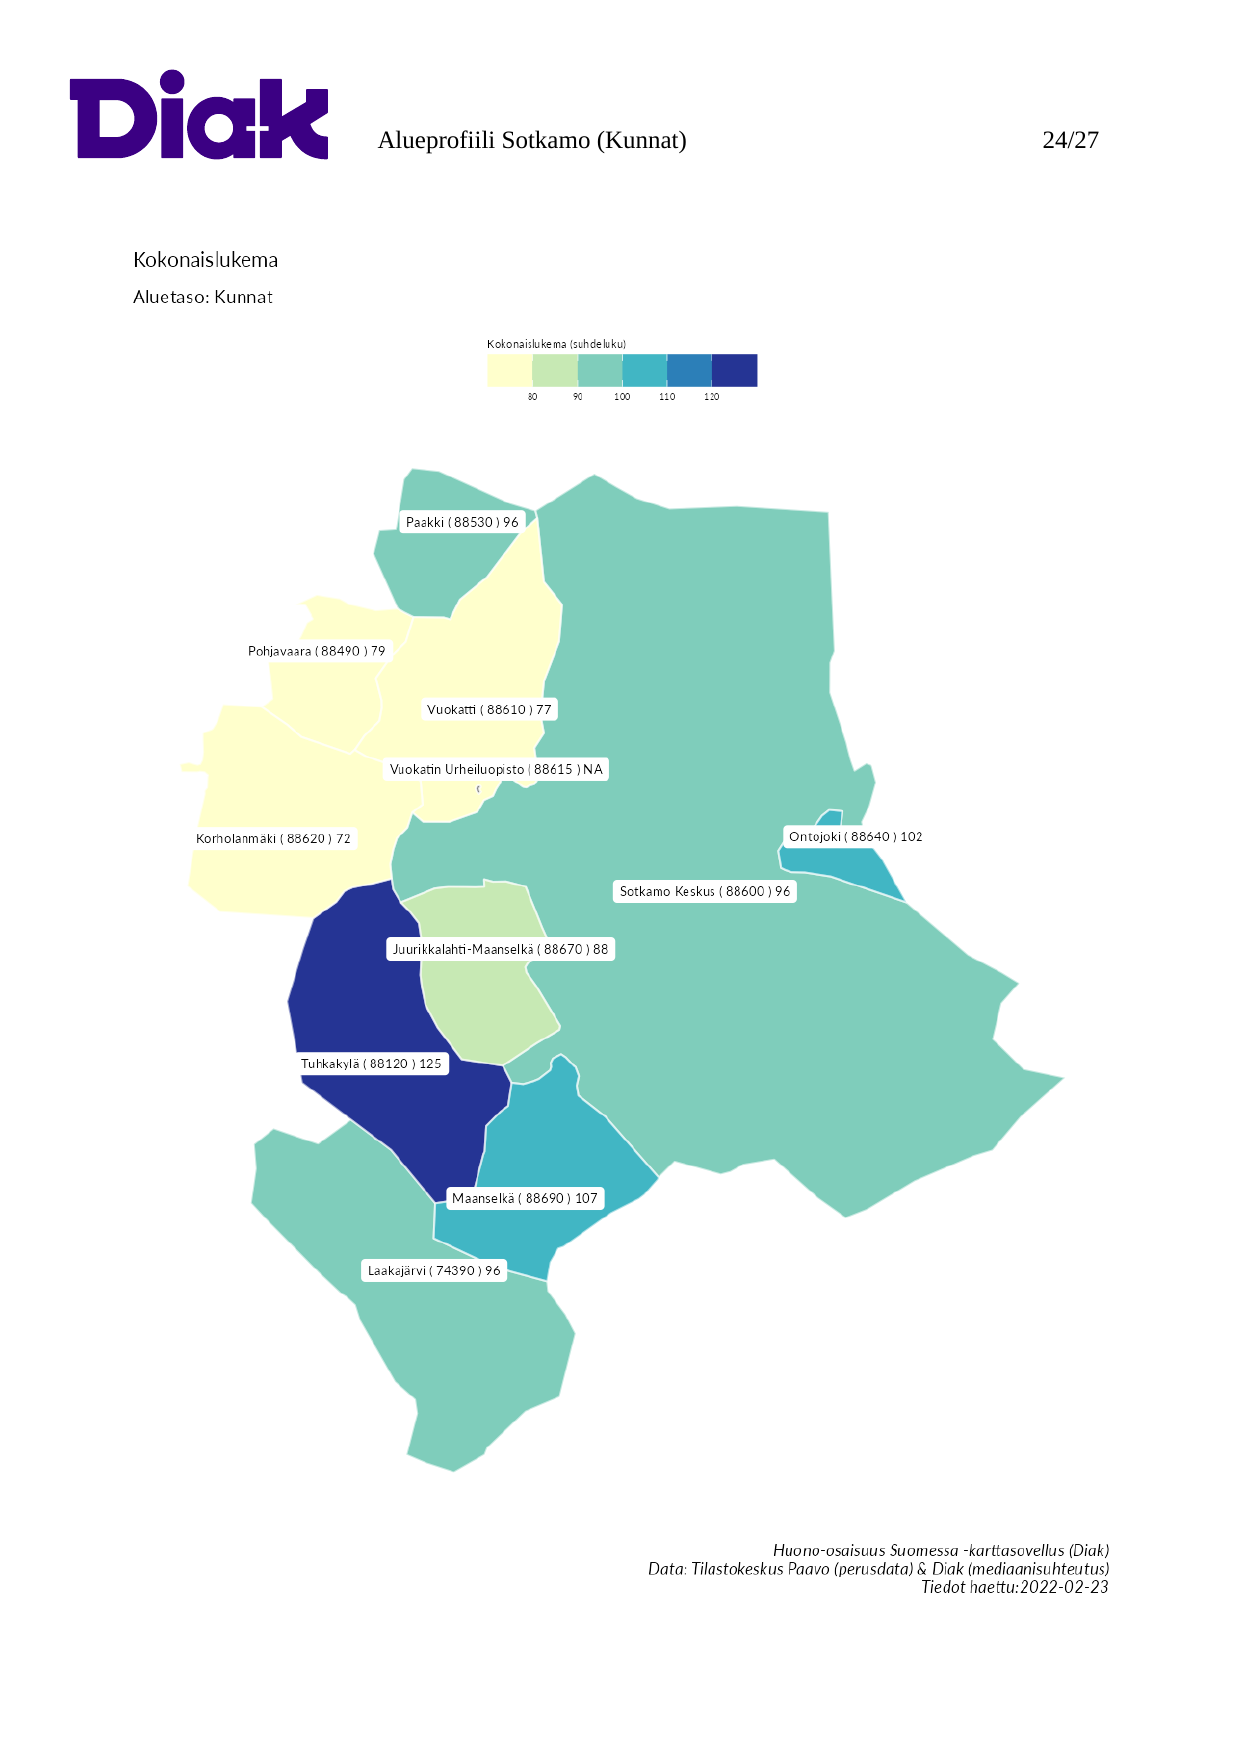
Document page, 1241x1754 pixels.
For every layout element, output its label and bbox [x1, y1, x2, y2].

picture [61, 196, 1179, 1651]
